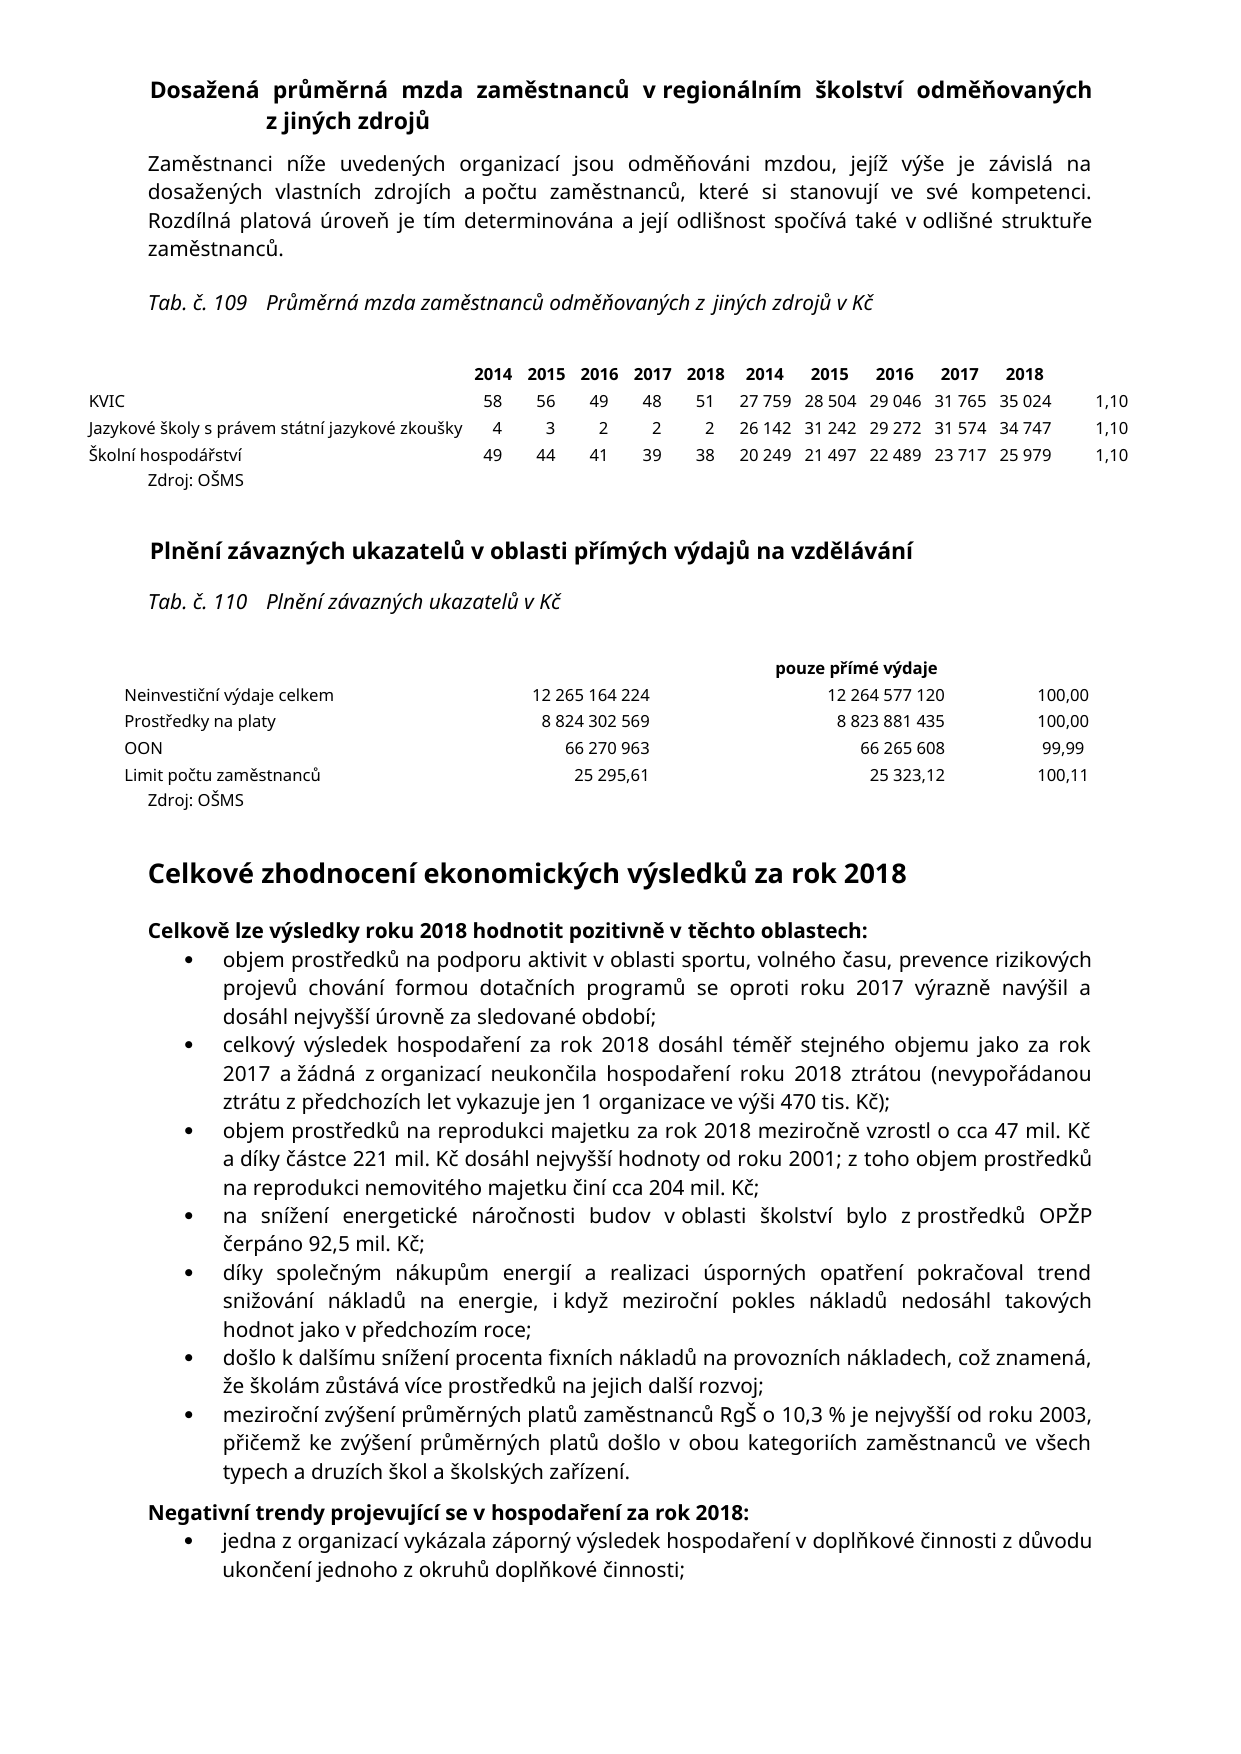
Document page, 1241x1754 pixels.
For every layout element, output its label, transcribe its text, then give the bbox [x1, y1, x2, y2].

table_cell 58 [467, 389, 519, 414]
table_cell 2016 [573, 359, 626, 388]
table_cell 29 272 [863, 415, 927, 441]
table_cell 35 024 [993, 389, 1057, 414]
table_cell 8 823 881 435 [709, 709, 1003, 734]
table_header Závazný ukazatel [119, 629, 413, 681]
table_cell 2014 [467, 359, 519, 388]
table_cell KVIC [83, 389, 466, 414]
table_cell pouze přímé výdaje [709, 656, 1003, 681]
text Zdroj: OŠMS [148, 469, 1092, 491]
subtitle Dosažená průměrná mzda zaměstnanců v regionálním školství odměňovaných z jiných zdrojů [149, 74, 1092, 136]
table_cell 2 [573, 415, 626, 441]
table_header Index 2018/2017 [1058, 330, 1157, 388]
table_header Počet zaměstnanců [467, 330, 732, 358]
table_cell 51 [680, 389, 732, 414]
table_cell 26 142 [733, 415, 797, 441]
table_cell 56 [520, 389, 572, 414]
table_cell 2015 [520, 359, 572, 388]
table_cell 4 [467, 415, 519, 441]
table_cell 2018 [993, 359, 1057, 388]
table_cell 2014 [733, 359, 797, 388]
table_cell 1,10 [1058, 442, 1157, 467]
table_cell 41 [573, 442, 626, 467]
table_header Průměrná mzda [733, 330, 1057, 358]
table_cell 31 242 [798, 415, 862, 441]
table_cell 2 [680, 415, 732, 441]
table_cell 2018 [680, 359, 732, 388]
table_cell 12 265 164 224 [414, 682, 708, 708]
list meziroční zvýšení průměrných platů zaměstnanců RgŠ o 10,3 % je nejvyšší od roku 2003, přičemž ke zvýšení průměrných platů došlo v obou kategoriích zaměstnanců ve všech typech a druzích škol a školských zařízení. [185, 1400, 1092, 1485]
table_header % [1004, 629, 1122, 681]
list celkový výsledek hospodaření za rok 2018 dosáhl téměř stejného objemu jako za rok 2017 a žádná z organizací neukončila hospodaření roku 2018 ztrátou (nevypořádanou ztrátu z předchozích let vykazuje jen 1 organizace ve výši 470 tis. Kč); [185, 1030, 1092, 1116]
table_cell 100,11 [1004, 762, 1122, 787]
list Plnění závazných ukazatelů v Kč [148, 587, 1092, 615]
table_cell 49 [573, 389, 626, 414]
table_cell 8 824 302 569 [414, 709, 708, 734]
table_cell Limit počtu zaměstnanců [119, 762, 413, 787]
table_cell 100,00 [1004, 709, 1122, 734]
table_cell 1,10 [1058, 389, 1157, 414]
table_cell 21 497 [798, 442, 862, 467]
list díky společným nákupům energií a realizaci úsporných opatření pokračoval trend snižování nákladů na energie, i když meziroční pokles nákladů nedosáhl takových hodnot jako v předchozím roce; [185, 1258, 1092, 1343]
table_cell 25 323,12 [709, 762, 1003, 787]
table_cell 44 [520, 442, 572, 467]
list objem prostředků na reprodukci majetku za rok 2018 meziročně vzrostl o cca 47 mil. Kč a díky částce 221 mil. Kč dosáhl nejvyšší hodnoty od roku 2001; z toho objem prostředků na reprodukci nemovitého majetku činí cca 204 mil. Kč; [185, 1116, 1092, 1201]
table_cell 23 717 [928, 442, 992, 467]
table_cell 28 504 [798, 389, 862, 414]
list jedna z organizací vykázala záporný výsledek hospodaření v doplňkové činnosti z důvodu ukončení jednoho z okruhů doplňkové činnosti; [185, 1526, 1092, 1583]
list objem prostředků na podporu aktivit v oblasti sportu, volného času, prevence rizikových projevů chování formou dotačních programů se oproti roku 2017 výrazně navýšil a dosáhl nejvyšší úrovně za sledované období; [185, 945, 1092, 1030]
table_cell 29 046 [863, 389, 927, 414]
table_cell 31 765 [928, 389, 992, 414]
subtitle Plnění závazných ukazatelů v oblasti přímých výdajů na vzdělávání [149, 535, 1092, 566]
table_cell 20 249 [733, 442, 797, 467]
text Zdroj: OŠMS [148, 788, 1092, 811]
table_cell 12 264 577 120 [709, 682, 1003, 708]
table_cell 27 759 [733, 389, 797, 414]
table_cell 66 270 963 [414, 735, 708, 761]
text Zaměstnanci níže uvedených organizací jsou odměňováni mzdou, jejíž výše je závislá na dosažených vlastních zdrojích a počtu zaměstnanců, které si stanovují ve své kompetenci. Rozdílná platová úroveň je tím determinována a její odlišnost spočívá také v odlišné struktuře zaměstnanců. [148, 149, 1092, 263]
table_cell 2016 [863, 359, 927, 388]
table_cell 66 265 608 [709, 735, 1003, 761]
table_cell 39 [627, 442, 679, 467]
table_cell Neinvestiční výdaje celkem [119, 682, 413, 708]
table_cell Školní hospodářství [83, 442, 466, 467]
table_cell 3 [520, 415, 572, 441]
table_cell OON [119, 735, 413, 761]
table_cell 31 574 [928, 415, 992, 441]
table_cell 25 295,61 [414, 762, 708, 787]
list Průměrná mzda zaměstnanců odměňovaných z jiných zdrojů v Kč [148, 288, 1092, 316]
table_cell 1,10 [1058, 415, 1157, 441]
list na snížení energetické náročnosti budov v oblasti školství bylo z prostředků OPŽP čerpáno 92,5 mil. Kč; [185, 1201, 1092, 1258]
table_cell 38 [680, 442, 732, 467]
table_cell 99,99 [1004, 735, 1122, 761]
table_header Limit 2018 [414, 629, 708, 681]
table_cell 49 [467, 442, 519, 467]
table_cell 2015 [798, 359, 862, 388]
subtitle Celkové zhodnocení ekonomických výsledků za rok 2018 [148, 855, 1092, 892]
text Negativní trendy projevující se v hospodaření za rok 2018: [148, 1498, 1092, 1526]
table_cell 25 979 [993, 442, 1057, 467]
table_header Druh školy, školského zařízení [83, 330, 466, 388]
table_cell 34 747 [993, 415, 1057, 441]
table_header Skutečnost 2018 [709, 629, 1003, 654]
table_cell 2017 [627, 359, 679, 388]
table_cell 100,00 [1004, 682, 1122, 708]
list došlo k dalšímu snížení procenta fixních nákladů na provozních nákladech, což znamená, že školám zůstává více prostředků na jejich další rozvoj; [185, 1343, 1092, 1400]
table_cell Prostředky na platy [119, 709, 413, 734]
table_cell 2017 [928, 359, 992, 388]
table_cell Jazykové školy s právem státní jazykové zkoušky [83, 415, 466, 441]
text Celkově lze výsledky roku 2018 hodnotit pozitivně v těchto oblastech: [148, 917, 1092, 945]
table_cell 2 [627, 415, 679, 441]
table_cell 48 [627, 389, 679, 414]
table_cell 22 489 [863, 442, 927, 467]
